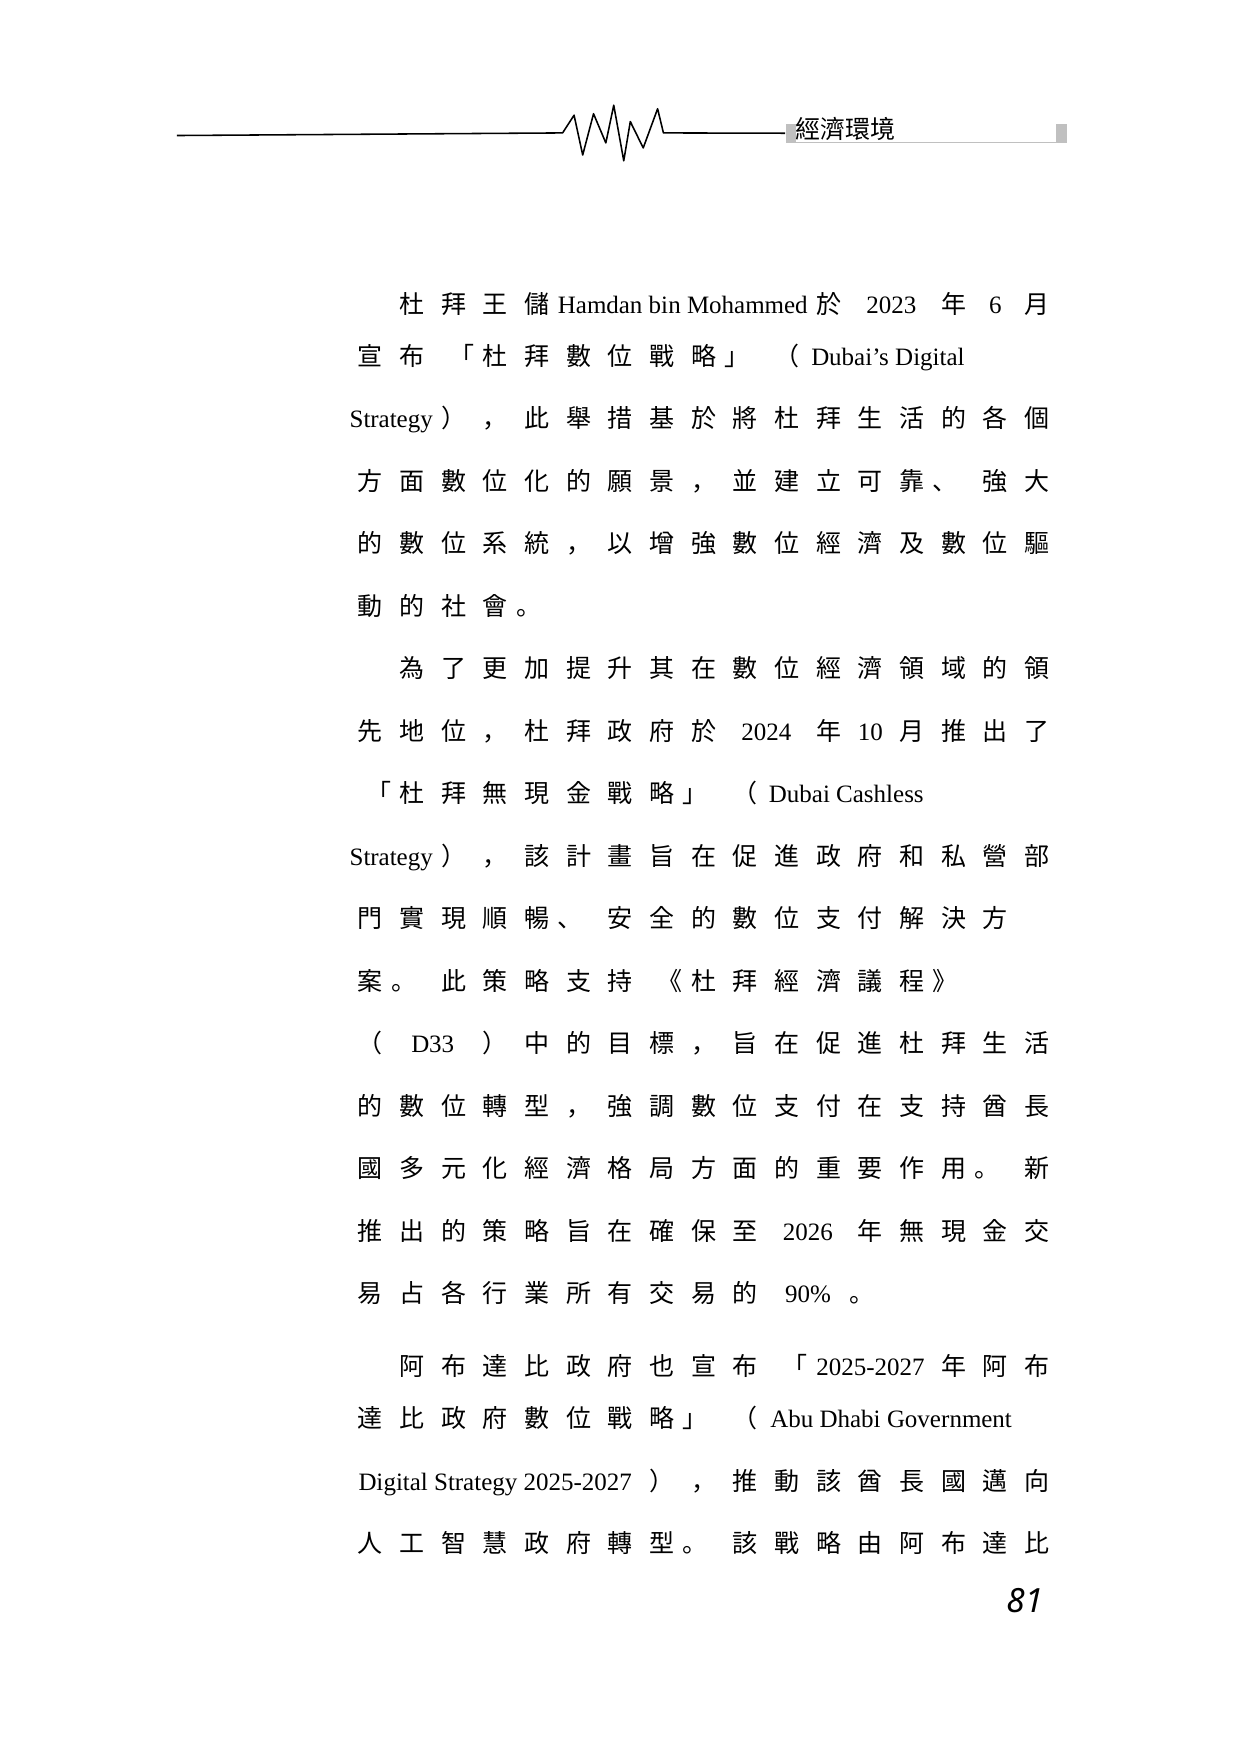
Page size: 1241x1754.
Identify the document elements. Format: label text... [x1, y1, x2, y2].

text 為了更加提升其在數位經濟領域的領先地位，杜拜政府於2024年10月推出了「杜拜無現金戰略」（Dubai Cashless Strategy），該計畫旨在促進政府和私營部門實現順暢、安全的數位支付解決方案。此策略支持《杜拜經濟議程》（D33）中的目標，旨在促進杜拜生活的數位轉型，強調數位支付在支持酋長國多元化經濟格局方面的重要作用。新推出的策略旨在確保至2026年無現金交易占各行業所有交易的90%。 [330, 625, 1058, 1313]
text 阿布達比政府也宣布「2025-2027年阿布達比政府數位戰略」（Abu Dhabi Government Digital Strategy 2025-2027），推動該酋長國邁向人工智慧政府轉型。該戰略由阿布達比 [330, 1313, 1058, 1563]
text 杜拜王儲Hamdan bin Mohammed於2023年6月宣布「杜拜數位戰略」（Dubai’s Digital Strategy），此舉措基於將杜拜生活的各個方面數位化的願景，並建立可靠、強大的數位系統，以增強數位經濟及數位驅動的社會。 [330, 250, 1058, 625]
